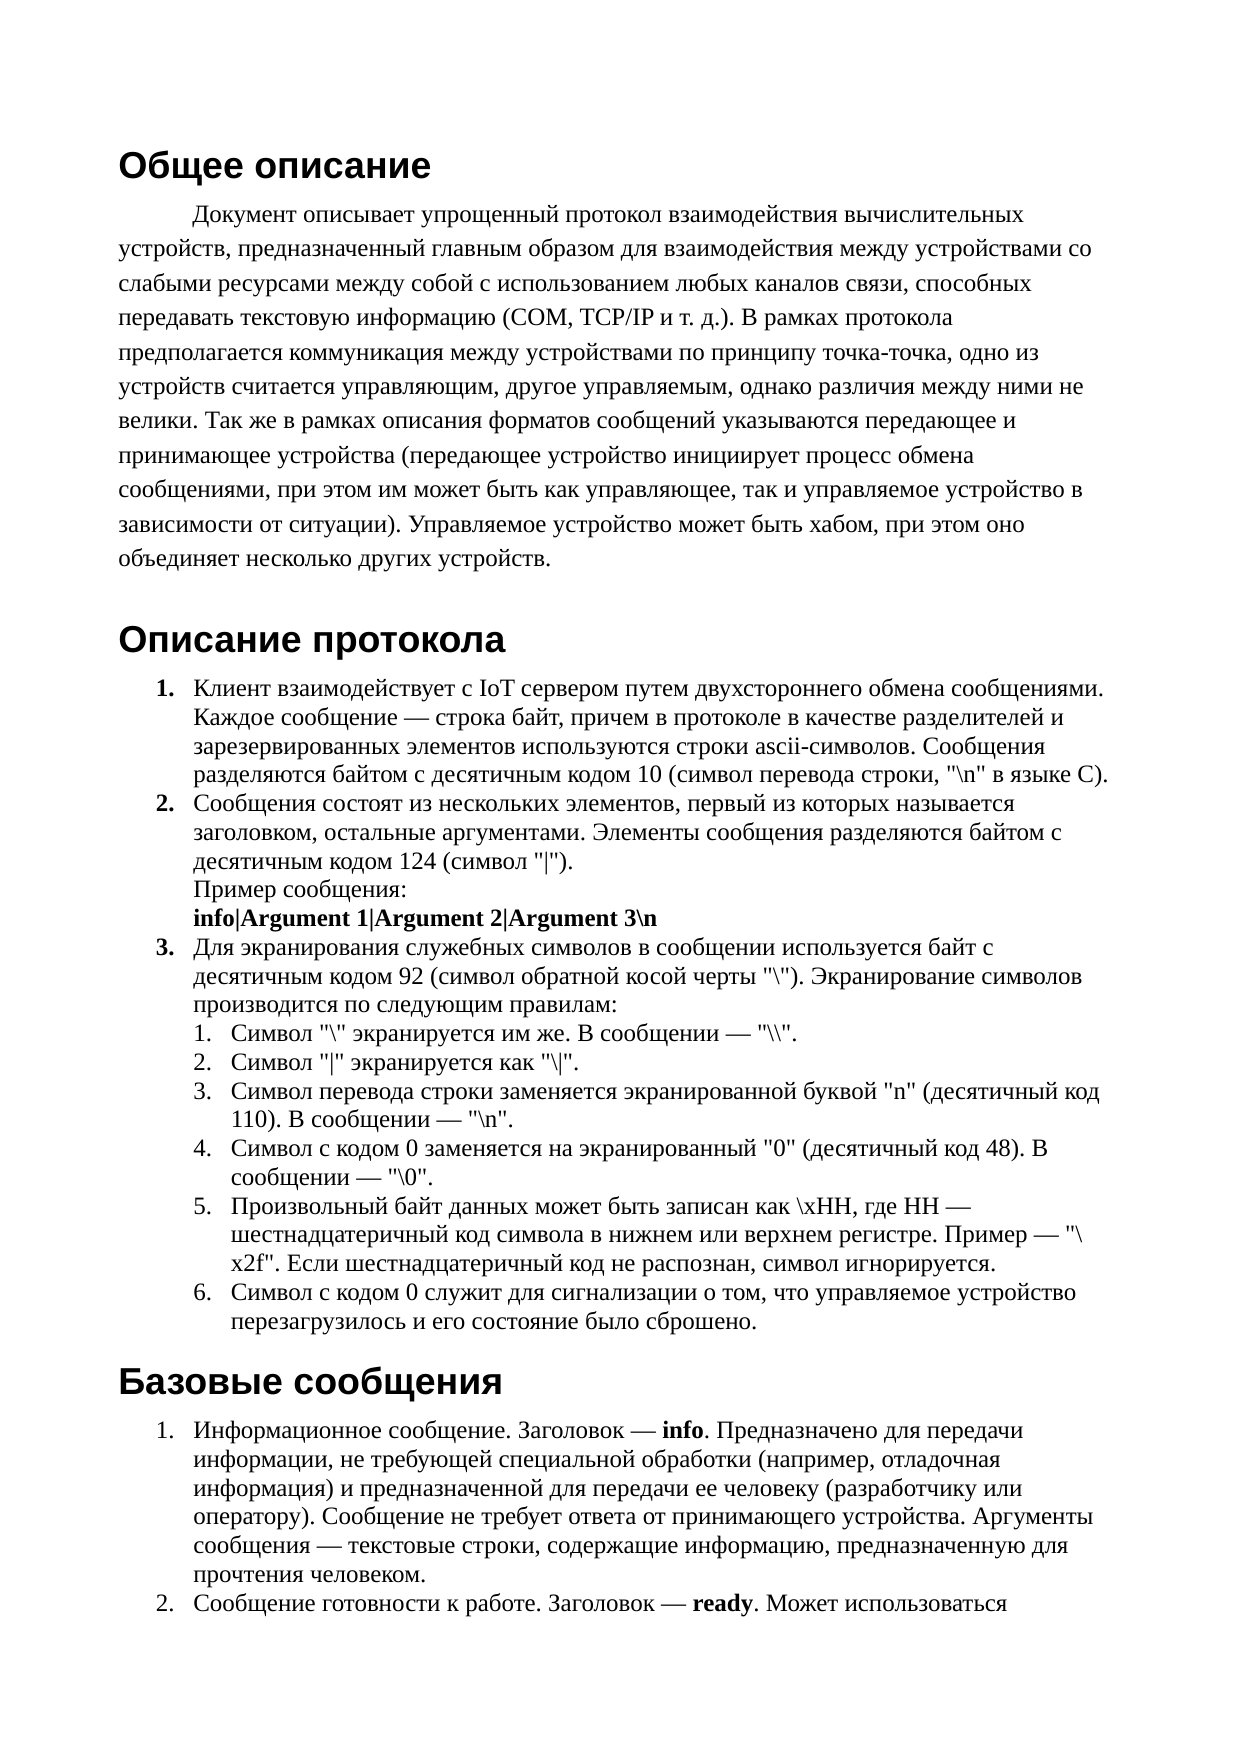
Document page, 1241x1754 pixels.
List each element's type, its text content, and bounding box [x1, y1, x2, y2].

list Для экранирования служебных символов в сообщении используется байт с десятичным кодом 92 (символ обратной косой черты "\"). Экранирование символов производится по следующим правилам: [156, 932, 1122, 1018]
list Символ перевода строки заменяется экранированной буквой "n" (десятичный код 110). В сообщении — "\n". [193, 1076, 1122, 1133]
list Информационное сообщение. Заголовок — info. Предназначено для передачи информации, не требующей специальной обработки (например, отладочная информация) и предназначенной для передачи ее человеку (разработчику или оператору). Сообщение не требует ответа от принимающего устройства. Аргументы сообщения — текстовые строки, содержащие информацию, предназначенную для прочтения человеком. [156, 1415, 1122, 1588]
list Клиент взаимодействует с IoT сервером путем двухстороннего обмена сообщениями. Каждое сообщение — строка байт, причем в протоколе в качестве разделителей и зарезервированных элементов используются строки ascii-символов. Сообщения разделяются байтом с десятичным кодом 10 (символ перевода строки, "\n" в языке С). [156, 673, 1122, 788]
list Символ с кодом 0 служит для сигнализации о том, что управляемое устройство перезагрузилось и его состояние было сброшено. [193, 1277, 1122, 1334]
list Сообщения состоят из нескольких элементов, первый из которых называется заголовком, остальные аргументами. Элементы сообщения разделяются байтом с десятичным кодом 124 (символ "|"). Пример сообщения: info|Argument 1|Argument 2|Argument 3\n [156, 788, 1122, 932]
text Документ описывает упрощенный протокол взаимодействия вычислительных устройств, предназначенный главным образом для взаимодействия между устройствами со слабыми ресурсами между собой с использованием любых каналов связи, способных передавать текстовую информацию (COM, TCP/IP и т. д.). В рамках протокола предполагается коммуникация между устройствами по принципу точка-точка, одно из устройств считается управляющим, другое управляемым, однако различия между ними не велики. Так же в рамках описания форматов сообщений указываются передающее и принимающее устройства (передающее устройство инициирует процесс обмена сообщениями, при этом им может быть как управляющее, так и управляемое устройство в зависимости от ситуации). Управляемое устройство может быть хабом, при этом оно объединяет несколько других устройств. [118, 199, 1122, 572]
list Символ с кодом 0 заменяется на экранированный "0" (десятичный код 48). В сообщении — "\0". [193, 1133, 1122, 1191]
list Символ "|" экранируется как "\|". [193, 1047, 1122, 1076]
subtitle Общее описание [118, 143, 1122, 186]
list Произвольный байт данных может быть записан как \xHH, где HH — шестнадцатеричный код символа в нижнем или верхнем регистре. Пример — "\x2f". Если шестнадцатеричный код не распознан, символ игнорируется. [193, 1191, 1122, 1277]
list Сообщение готовности к работе. Заголовок — ready. Может использоваться [156, 1588, 1122, 1616]
subtitle Базовые сообщения [118, 1359, 1122, 1403]
subtitle Описание протокола [118, 618, 1122, 661]
list Символ "\" экранируется им же. В сообщении — "\\". [193, 1018, 1122, 1047]
